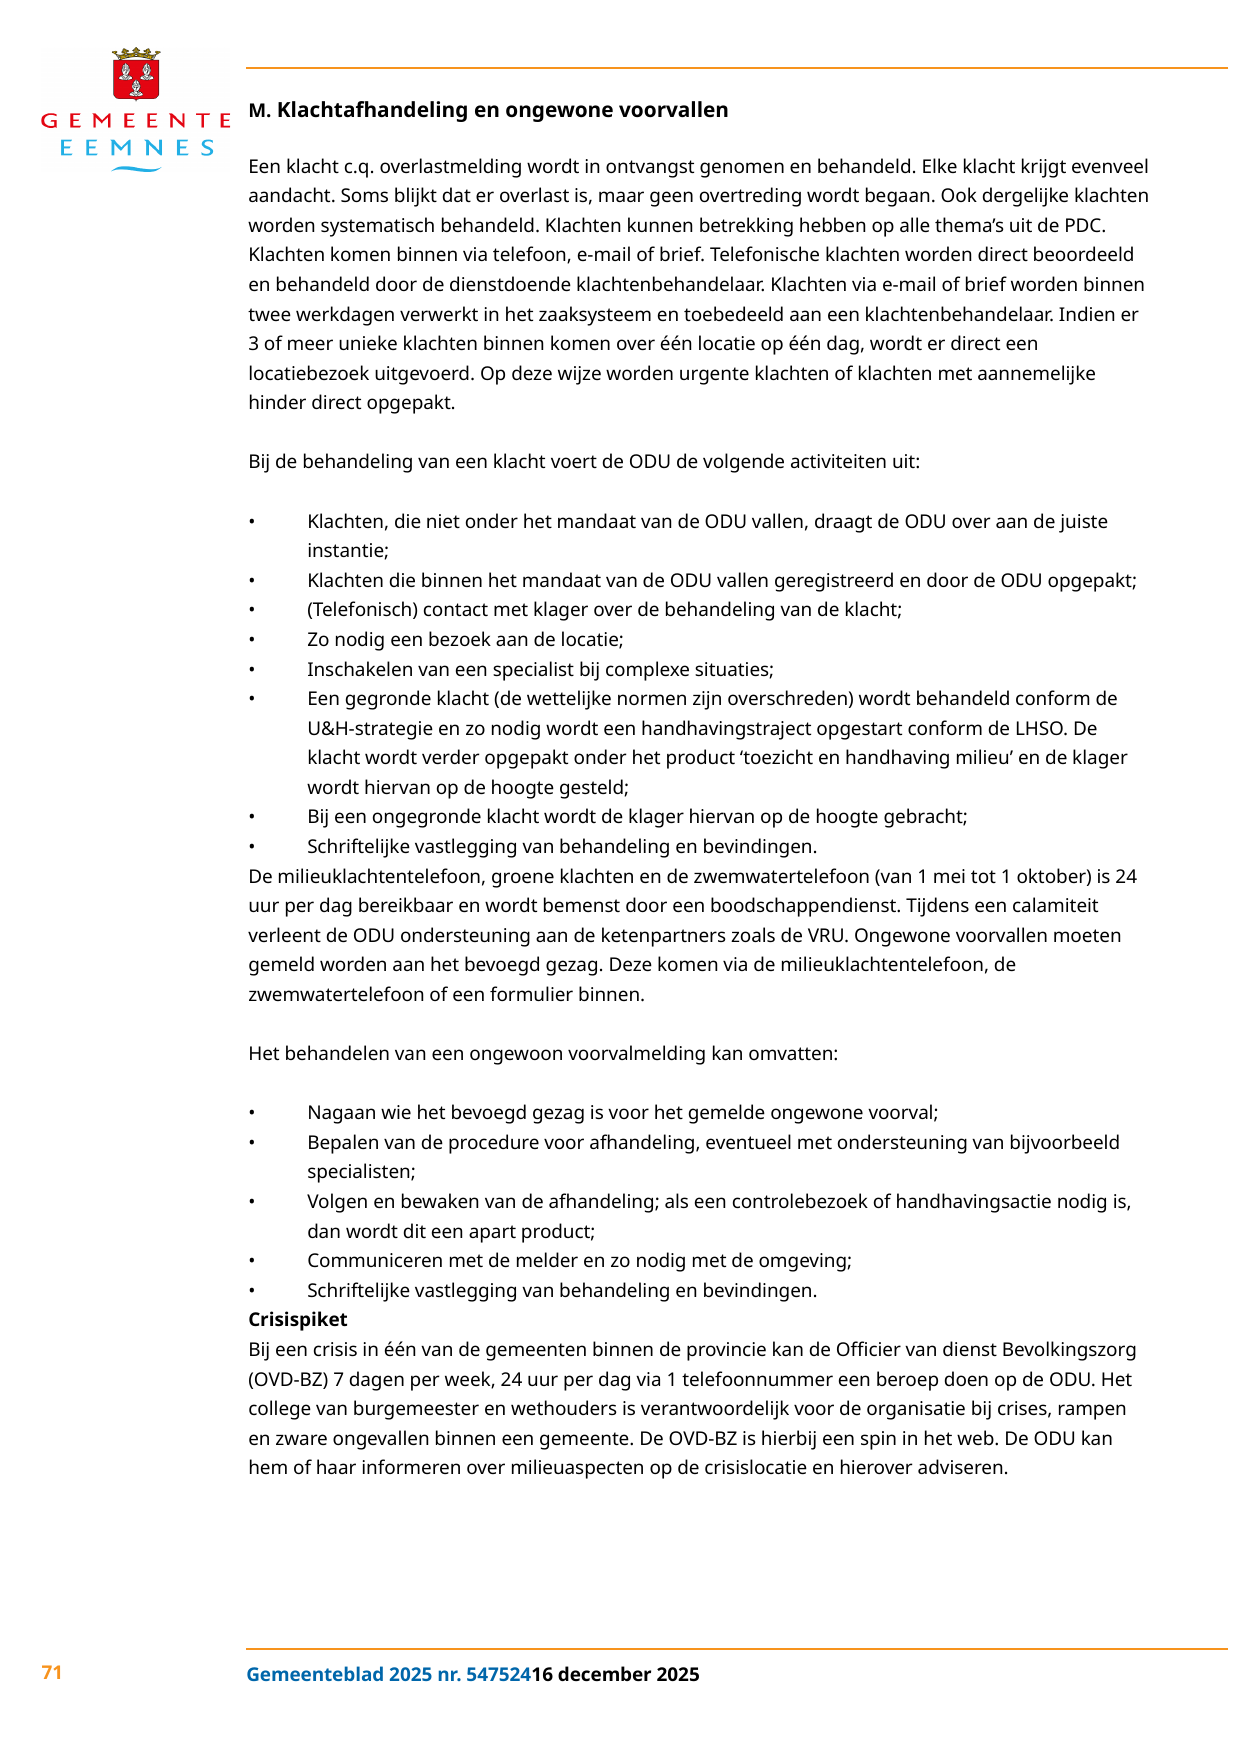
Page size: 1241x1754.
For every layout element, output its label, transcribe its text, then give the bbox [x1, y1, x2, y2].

list Klachten die binnen het mandaat van de ODU vallen geregistreerd en door de ODU opgepakt; [248, 567, 1152, 593]
list Bepalen van de procedure voor afhandeling, eventueel met ondersteuning van bijvoorbeeld specialisten; [248, 1129, 1152, 1184]
text Bij de behandeling van een klacht voert de ODU de volgende activiteiten uit: [248, 449, 1152, 474]
list Schriftelijke vastlegging van behandeling en bevindingen. [248, 833, 1152, 859]
list Zo nodig een bezoek aan de locatie; [248, 626, 1152, 652]
text M. Klachtafhandeling en ongewone voorvallen [248, 95, 1152, 123]
list Een gegronde klacht (de wettelijke normen zijn overschreden) wordt behandeld conform de U&H-strategie en zo nodig wordt een handhavingstraject opgestart conform de LHSO. De klacht wordt verder opgepakt onder het product ‘toezicht en handhaving milieu’ en de klager wordt hiervan op de hoogte gesteld; [248, 685, 1152, 800]
list Nagaan wie het bevoegd gezag is voor het gemelde ongewone voorval; [248, 1099, 1152, 1125]
text Een klacht c.q. overlastmelding wordt in ontvangst genomen en behandeld. Elke klacht krijgt evenveel aandacht. Soms blijkt dat er overlast is, maar geen overtreding wordt begaan. Ook dergelijke klachten worden systematisch behandeld. Klachten kunnen betrekking hebben op alle thema’s uit de PDC. Klachten komen binnen via telefoon, e-mail of brief. Telefonische klachten worden direct beoordeeld en behandeld door de dienstdoende klachtenbehandelaar. Klachten via e-mail of brief worden binnen twee werkdagen verwerkt in het zaaksysteem en toebedeeld aan een klachtenbehandelaar. Indien er 3 of meer unieke klachten binnen komen over één locatie op één dag, wordt er direct een locatiebezoek uitgevoerd. Op deze wijze worden urgente klachten of klachten met aannemelijke hinder direct opgepakt. [248, 153, 1152, 415]
list Bij een ongegronde klacht wordt de klager hiervan op de hoogte gebracht; [248, 804, 1152, 829]
list Klachten, die niet onder het mandaat van de ODU vallen, draagt de ODU over aan de juiste instantie; [248, 508, 1152, 563]
list Communiceren met de melder en zo nodig met de omgeving; [248, 1247, 1152, 1273]
list Inschakelen van een specialist bij complexe situaties; [248, 656, 1152, 682]
list (Telefonisch) contact met klager over de behandeling van de klacht; [248, 597, 1152, 622]
text Het behandelen van een ongewoon voorvalmelding kan omvatten: [248, 1040, 1152, 1066]
list Volgen en bewaken van de afhandeling; als een controlebezoek of handhavingsactie nodig is, dan wordt dit een apart product; [248, 1188, 1152, 1244]
text Crisispiket [248, 1307, 1152, 1332]
text Bij een crisis in één van de gemeenten binnen de provincie kan de Officier van dienst Bevolkingszorg (OVD-BZ) 7 dagen per week, 24 uur per dag via 1 telefoonnummer een beroep doen op de ODU. Het college van burgemeester en wethouders is verantwoordelijk voor de organisatie bij crises, rampen en zware ongevallen binnen een gemeente. De OVD-BZ is hierbij een spin in het web. De ODU kan hem of haar informeren over milieuaspecten op de crisislocatie en hierover adviseren. [248, 1336, 1152, 1480]
picture [41, 47, 231, 172]
list Schriftelijke vastlegging van behandeling en bevindingen. [248, 1277, 1152, 1303]
text De milieuklachtentelefoon, groene klachten en de zwemwatertelefoon (van 1 mei tot 1 oktober) is 24 uur per dag bereikbaar en wordt bemenst door een boodschappendienst. Tijdens een calamiteit verleent de ODU ondersteuning aan de ketenpartners zoals de VRU. Ongewone voorvallen moeten gemeld worden aan het bevoegd gezag. Deze komen via de milieuklachtentelefoon, de zwemwatertelefoon of een formulier binnen. [248, 863, 1152, 1007]
